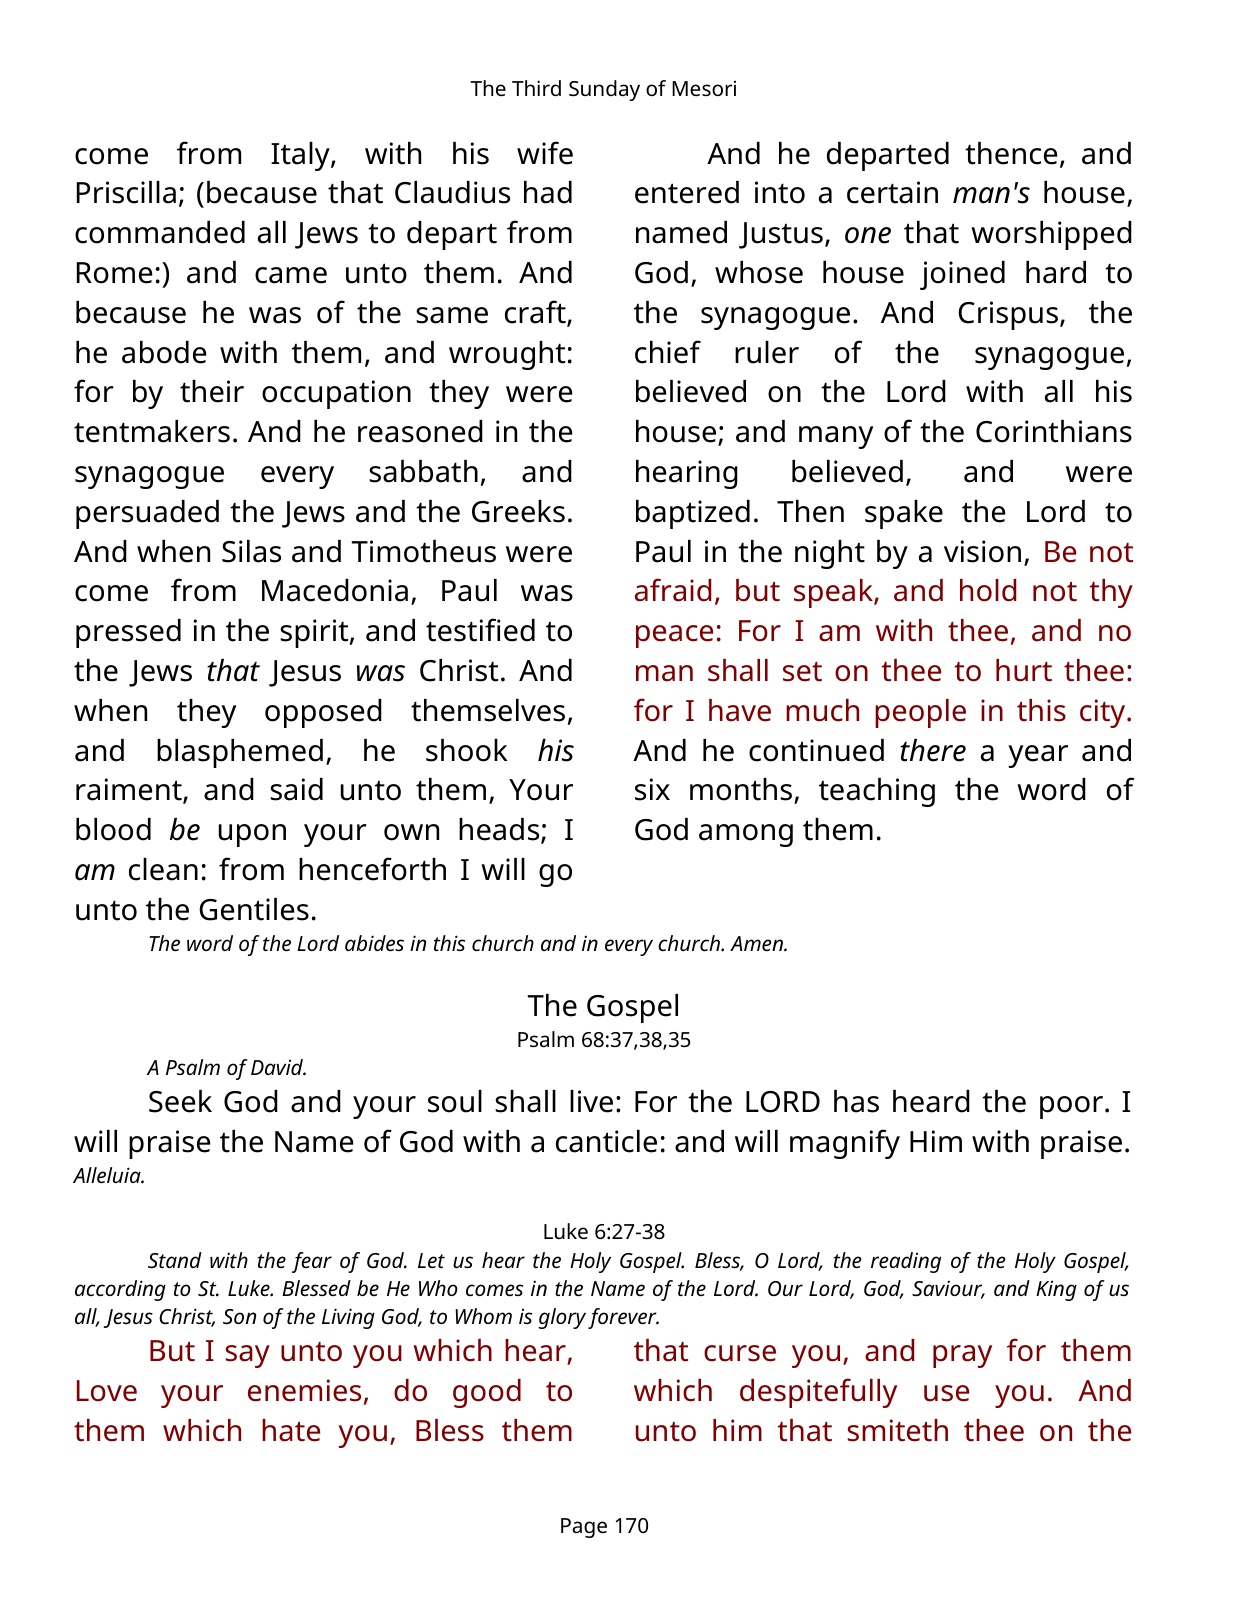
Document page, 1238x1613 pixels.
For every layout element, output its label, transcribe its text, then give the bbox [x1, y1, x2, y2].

text come from Italy, with his wife Priscilla; (because that Claudius had commanded all Jews to depart from Rome:) and came unto them. And because he was of the same craft, he abode with them, and wrought: for by their occupation they were tentmakers. And he reasoned in the synagogue every sabbath, and persuaded the Jews and the Greeks. And when Silas and Timotheus were come from Macedonia, Paul was pressed in the spirit, and testified to the Jews that Jesus was Christ. And when they opposed themselves, and blasphemed, he shook his raiment, and said unto them, Your blood be upon your own heads; I am clean: from henceforth I will go unto the Gentiles. [74, 133, 574, 929]
text Luke 6:27-38 [74, 1217, 1134, 1246]
text A Psalm of David. [74, 1053, 1134, 1081]
text And he departed thence, and entered into a certain man's house, named Justus, one that worshipped God, whose house joined hard to the synagogue. And Crispus, the chief ruler of the synagogue, believed on the Lord with all his house; and many of the Corinthians hearing believed, and were baptized. Then spake the Lord to Paul in the night by a vision, Be not afraid, but speak, and hold not thy peace: For I am with thee, and no man shall set on thee to hurt thee: for I have much people in this city. And he continued there a year and six months, teaching the word of God among them. [633, 133, 1134, 849]
text The word of the Lord abides in this church and in every church. Amen. [74, 929, 1134, 957]
text The Gospel [74, 985, 1134, 1025]
text Seek God and your soul shall live: For the LORD has heard the poor. I will praise the Name of God with a canticle: and will magnify Him with praise. Alleluia. [74, 1081, 1134, 1189]
text But I say unto you which hear, Love your enemies, do good to them which hate you, Bless them [74, 1330, 574, 1450]
text The Third Sunday of Mesori [72, 74, 1135, 102]
text Stand with the fear of God. Let us hear the Holy Gospel. Bless, O Lord, the reading of the Holy Gospel, according to St. Luke. Blessed be He Who comes in the Name of the Lord. Our Lord, God, Saviour, and King of us all, Jesus Christ, Son of the Living God, to Whom is glory forever. [74, 1246, 1134, 1330]
text that curse you, and pray for them which despitefully use you. And unto him that smiteth thee on the [633, 1330, 1134, 1450]
text Psalm 68:37,38,35 [74, 1025, 1134, 1053]
